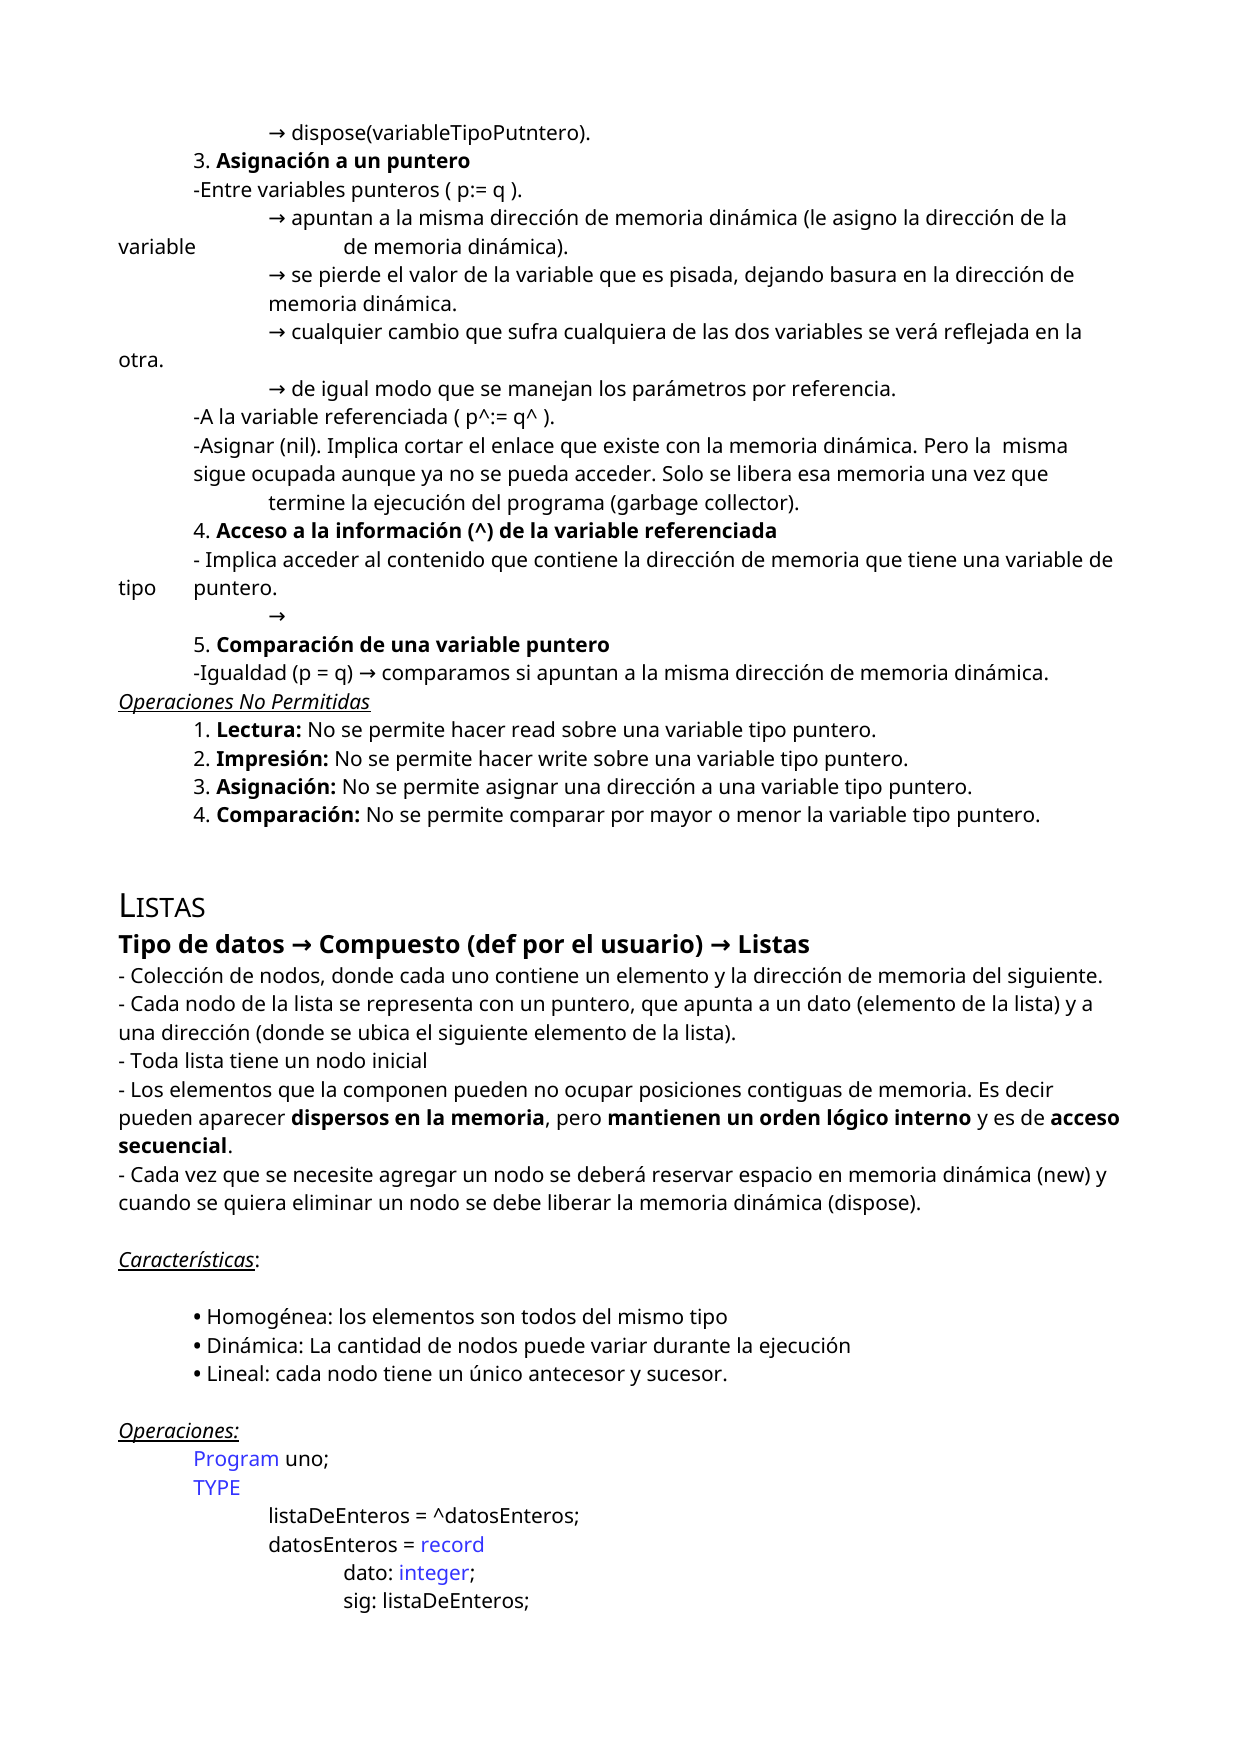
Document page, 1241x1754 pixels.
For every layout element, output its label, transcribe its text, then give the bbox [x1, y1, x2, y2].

text • Lineal: cada nodo tiene un único antecesor y sucesor. [118, 1359, 1122, 1388]
text 3. Asignación: No se permite asignar una dirección a una variable tipo puntero. [118, 772, 1122, 801]
text -Igualdad (p = q) → comparamos si apuntan a la misma dirección de memoria dinámica. [118, 658, 1122, 687]
text Operaciones No Permitidas [118, 687, 1122, 715]
text Tipo de datos → Compuesto (def por el usuario) → Listas [118, 927, 1122, 961]
text Características: [118, 1245, 1122, 1274]
text - Cada vez que se necesite agregar un nodo se deberá reservar espacio en memoria dinámica (new) y cuando se quiera eliminar un nodo se debe liberar la memoria dinámica (dispose). [118, 1160, 1122, 1217]
text → de igual modo que se manejan los parámetros por referencia. [118, 374, 1122, 402]
text - Los elementos que la componen pueden no ocupar posiciones contiguas de memoria. Es decir pueden aparecer dispersos en la memoria, pero mantienen un orden lógico interno y es de acceso secuencial. [118, 1075, 1122, 1160]
text -Asignar (nil). Implica cortar el enlace que existe con la memoria dinámica. Pero la misma sigue ocupada aunque ya no se pueda acceder. Solo se libera esa memoria una vez que termine la ejecución del programa (garbage collector). [118, 431, 1122, 516]
text → [118, 602, 1122, 630]
text Operaciones: [118, 1416, 1122, 1444]
text - Toda lista tiene un nodo inicial [118, 1046, 1122, 1075]
text Program uno; [118, 1444, 1122, 1473]
text 2. Impresión: No se permite hacer write sobre una variable tipo puntero. [118, 744, 1122, 772]
text • Homogénea: los elementos son todos del mismo tipo [118, 1302, 1122, 1331]
text 3. Asignación a un puntero [118, 147, 1122, 175]
text → apuntan a la misma dirección de memoria dinámica (le asigno la dirección de la variable de memoria dinámica). [118, 203, 1122, 260]
text - Cada nodo de la lista se representa con un puntero, que apunta a un dato (elemento de la lista) y a una dirección (donde se ubica el siguiente elemento de la lista). [118, 989, 1122, 1046]
text → se pierde el valor de la variable que es pisada, dejando basura en la dirección de memoria dinámica. [118, 260, 1122, 317]
text sig: listaDeEnteros; [118, 1587, 1122, 1615]
text → cualquier cambio que sufra cualquiera de las dos variables se verá reflejada en la otra. [118, 317, 1122, 374]
text - Implica acceder al contenido que contiene la dirección de memoria que tiene una variable de tipo puntero. [118, 545, 1122, 602]
text 4. Comparación: No se permite comparar por mayor o menor la variable tipo puntero. [118, 801, 1122, 829]
text listaDeEnteros = ^datosEnteros; [118, 1501, 1122, 1530]
text • Dinámica: La cantidad de nodos puede variar durante la ejecución [118, 1331, 1122, 1359]
text - Colección de nodos, donde cada uno contiene un elemento y la dirección de memoria del siguiente. [118, 961, 1122, 989]
text 5. Comparación de una variable puntero [118, 630, 1122, 658]
text -A la variable referenciada ( p^:= q^ ). [118, 402, 1122, 431]
text dato: integer; [118, 1558, 1122, 1587]
text TYPE [118, 1473, 1122, 1501]
text 4. Acceso a la información (^) de la variable referenciada [118, 516, 1122, 545]
text Listas [118, 882, 1122, 927]
text datosEnteros = record [118, 1530, 1122, 1558]
text -Entre variables punteros ( p:= q ). [118, 175, 1122, 203]
text 1. Lectura: No se permite hacer read sobre una variable tipo puntero. [118, 715, 1122, 744]
text → dispose(variableTipoPutntero). [118, 118, 1122, 147]
